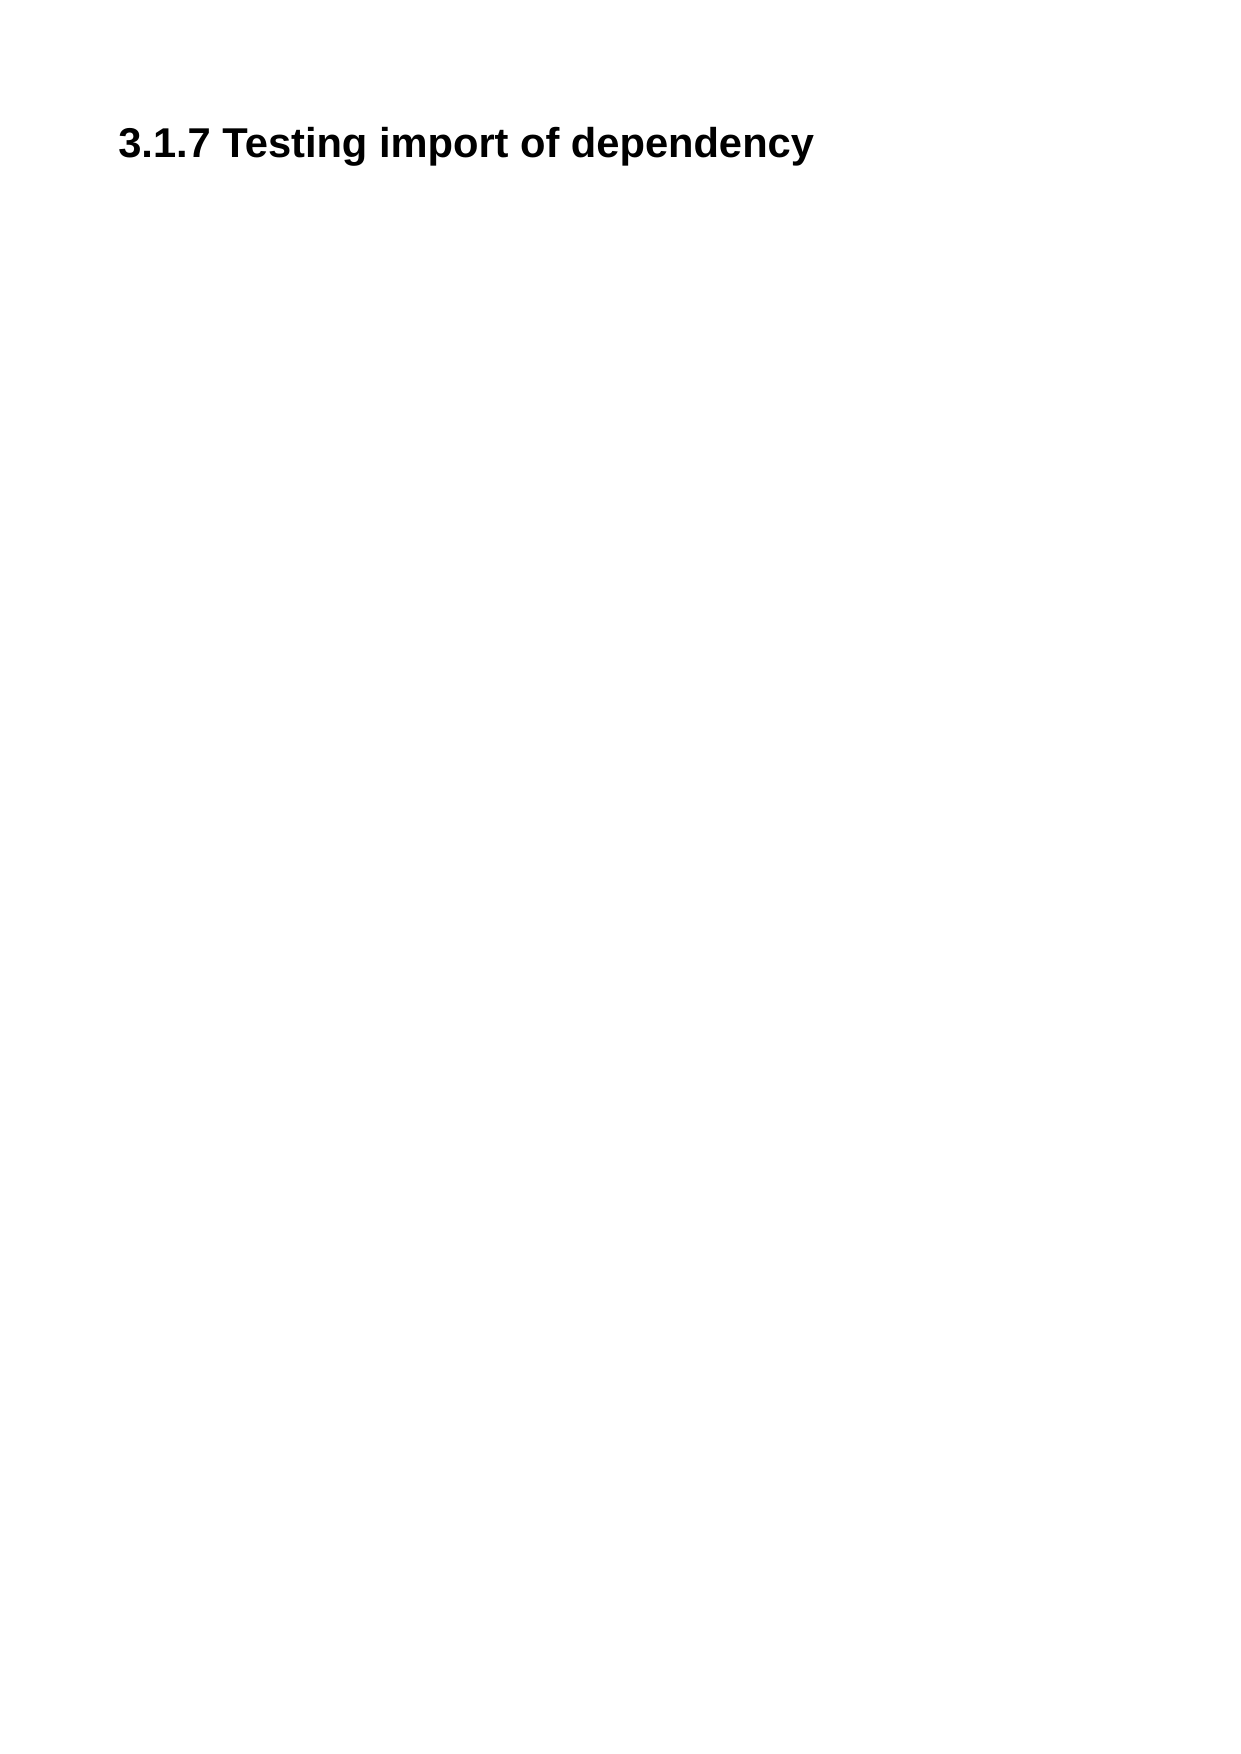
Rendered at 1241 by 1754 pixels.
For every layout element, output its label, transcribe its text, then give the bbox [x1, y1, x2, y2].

subtitle 3.1.7 Testing import of dependency [118, 118, 1122, 166]
